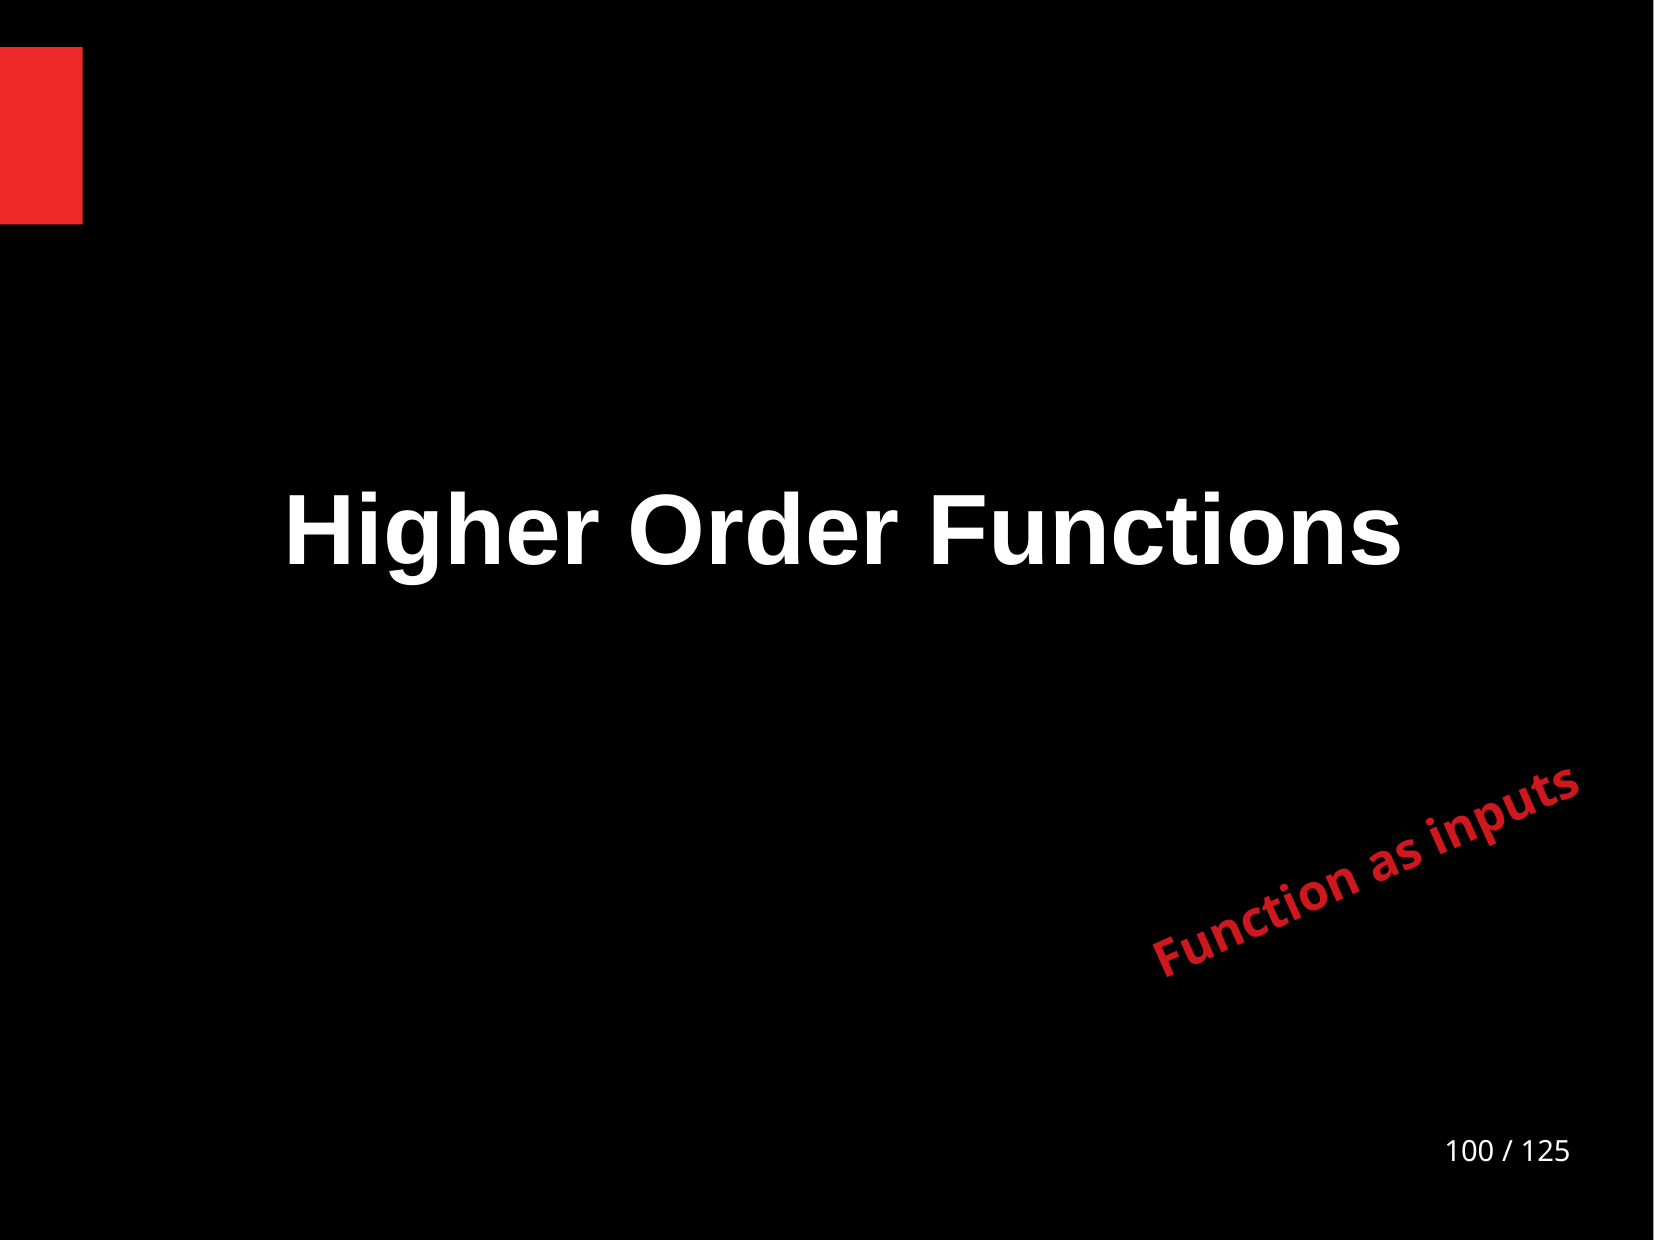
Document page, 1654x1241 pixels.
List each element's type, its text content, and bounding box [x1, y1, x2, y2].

subtitle Higher Order Functions [1190, 839, 1571, 1010]
text_box Function as inputs [1125, 692, 1654, 1021]
subtitle Higher Order Functions [118, 49, 1571, 1010]
